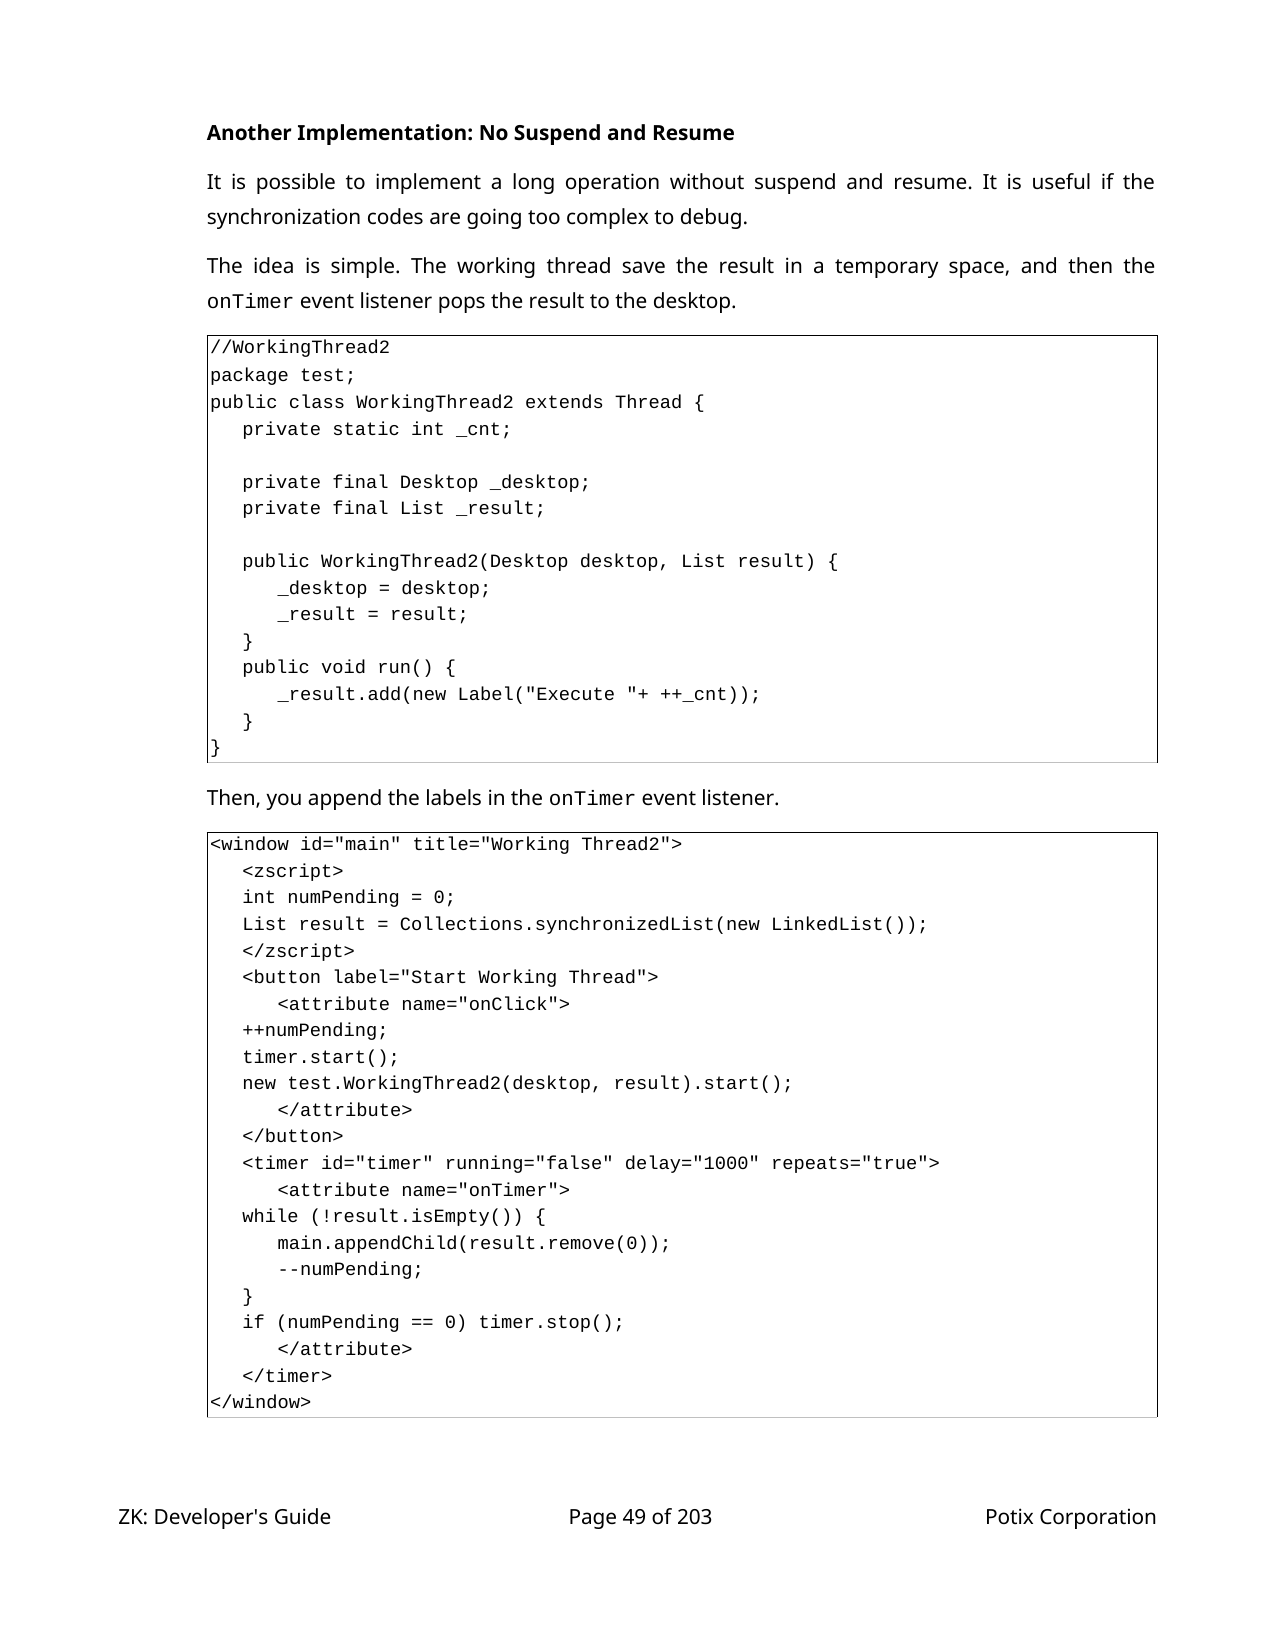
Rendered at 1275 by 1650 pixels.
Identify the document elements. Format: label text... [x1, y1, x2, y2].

text <window id="main" title="Working Thread2"> <zscript> int numPending = 0; List result = Collections.synchronizedList(new LinkedList()); </zscript> <button label="Start Working Thread"> <attribute name="onClick"> ++numPending; timer.start(); new test.WorkingThread2(desktop, result).start(); </attribute> </button> <timer id="timer" running="false" delay="1000" repeats="true"> <attribute name="onTimer"> while (!result.isEmpty()) { main.appendChild(result.remove(0)); --numPending; } if (numPending == 0) timer.stop(); </attribute> </timer> </window> [208, 833, 1157, 1417]
text package test; [208, 363, 1157, 387]
text Then, you append the labels in the onTimer event listener. [207, 783, 1157, 812]
text The idea is simple. The working thread save the result in a temporary space, and then the onTimer event listener pops the result to the desktop. [207, 251, 1157, 315]
text public class WorkingThread2 extends Thread { private static int _cnt; private final Desktop _desktop; private final List _result; public WorkingThread2(Desktop desktop, List result) { _desktop = desktop; _result = result; } public void run() { _result.add(new Label("Execute "+ ++_cnt)); } } [208, 390, 1157, 762]
text It is possible to implement a long operation without suspend and resume. It is useful if the synchronization codes are going too complex to debug. [207, 167, 1157, 230]
text //WorkingThread2 [208, 336, 1157, 360]
subtitle Another Implementation: No Suspend and Resume [207, 118, 1157, 146]
